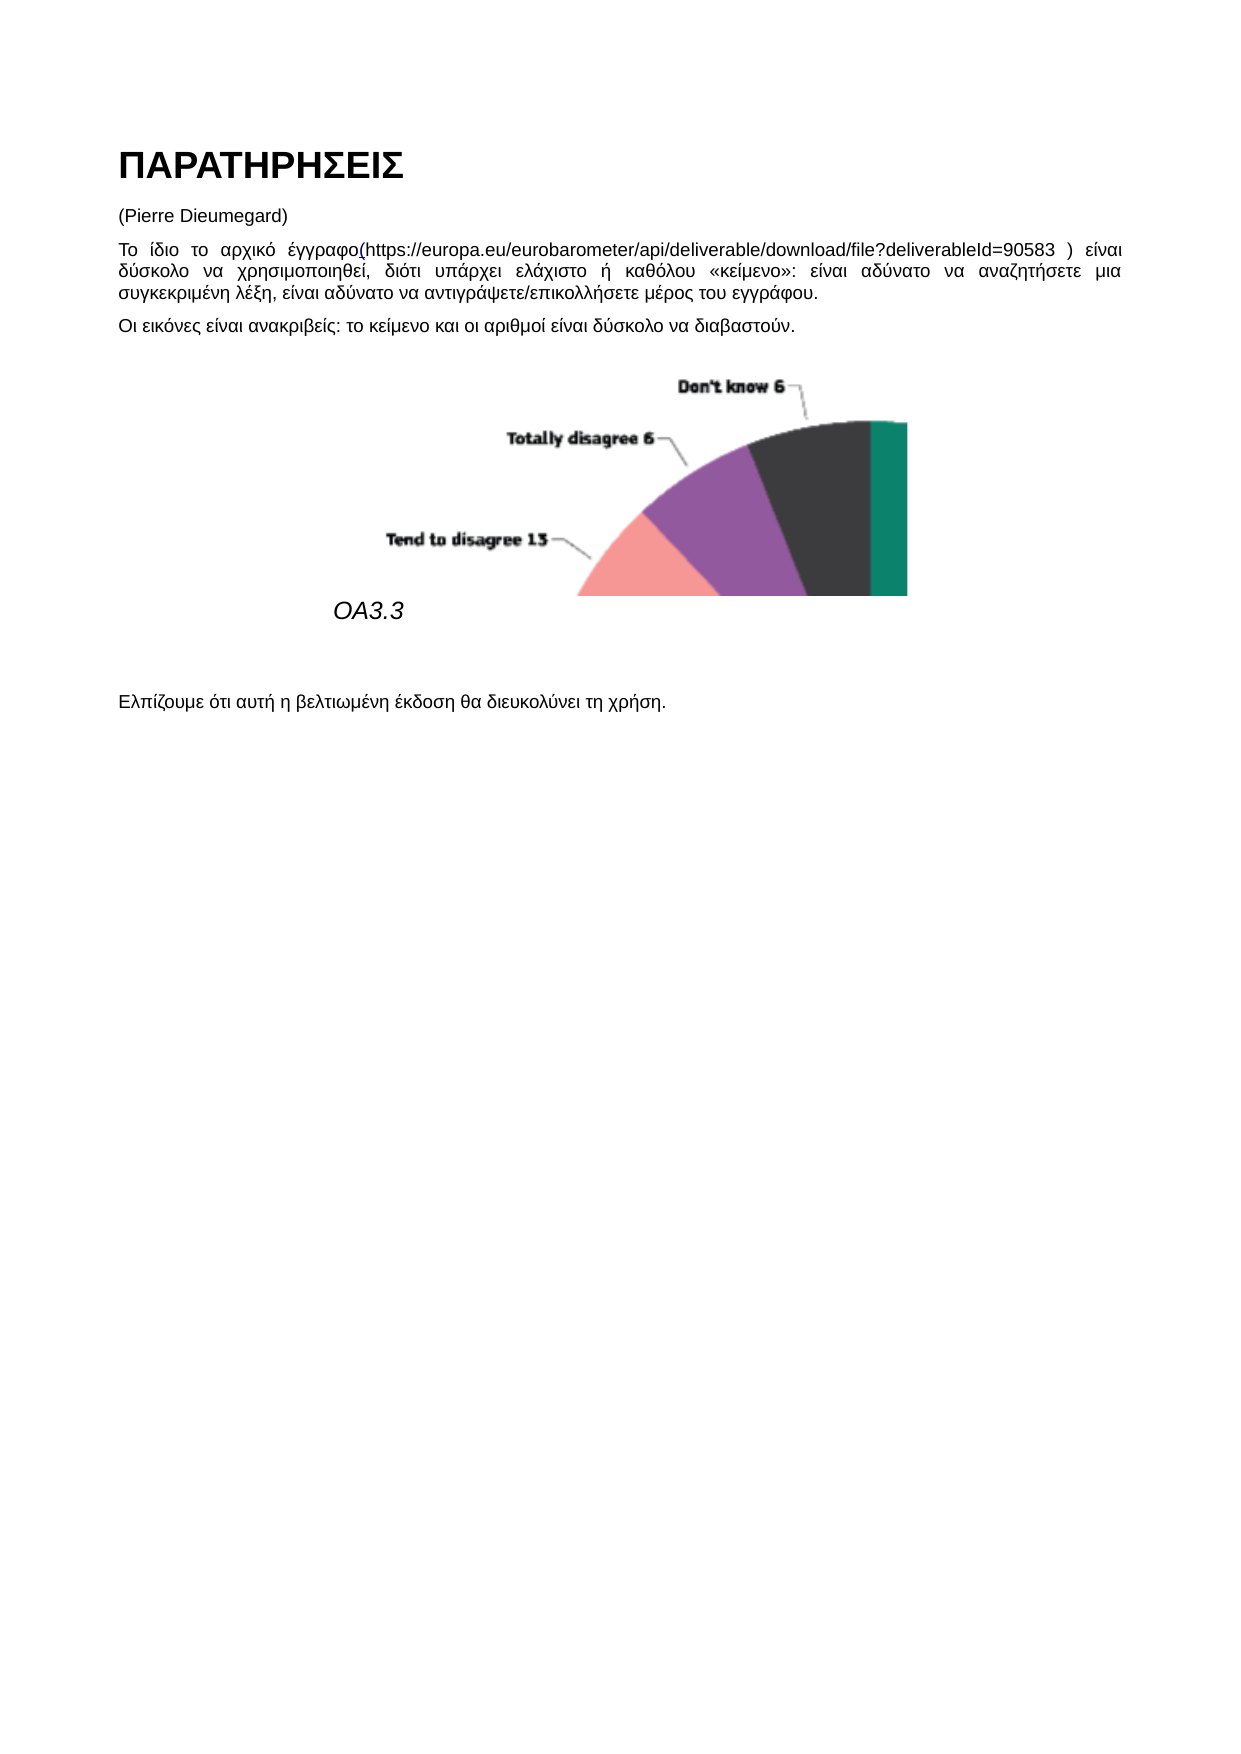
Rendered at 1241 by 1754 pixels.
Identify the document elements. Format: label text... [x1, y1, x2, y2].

text Ελπίζουμε ότι αυτή η βελτιωμένη έκδοση θα διευκολύνει τη χρήση. [118, 691, 1122, 713]
text ΟΑ3.3 [333, 596, 907, 624]
text Το ίδιο το αρχικό έγγραφο(https://europa.eu/eurobarometer/api/deliverable/download/file?deliverableId=90583 ) είναι δύσκολο να χρησιμοποιηθεί, διότι υπάρχει ελάχιστο ή καθόλου «κείμενο»: είναι αδύνατο να αναζητήσετε μια συγκεκριμένη λέξη, είναι αδύνατο να αντιγράψετε/επικολλήσετε μέρος του εγγράφου. [118, 239, 1122, 303]
subtitle ΠΑΡΑΤΗΡΗΣΕΙΣ [118, 143, 1122, 187]
picture [332, 355, 908, 596]
text Οι εικόνες είναι ανακριβείς: το κείμενο και οι αριθμοί είναι δύσκολο να διαβαστούν. [118, 315, 1122, 337]
text (Pierre Dieumegard) [118, 205, 1122, 227]
